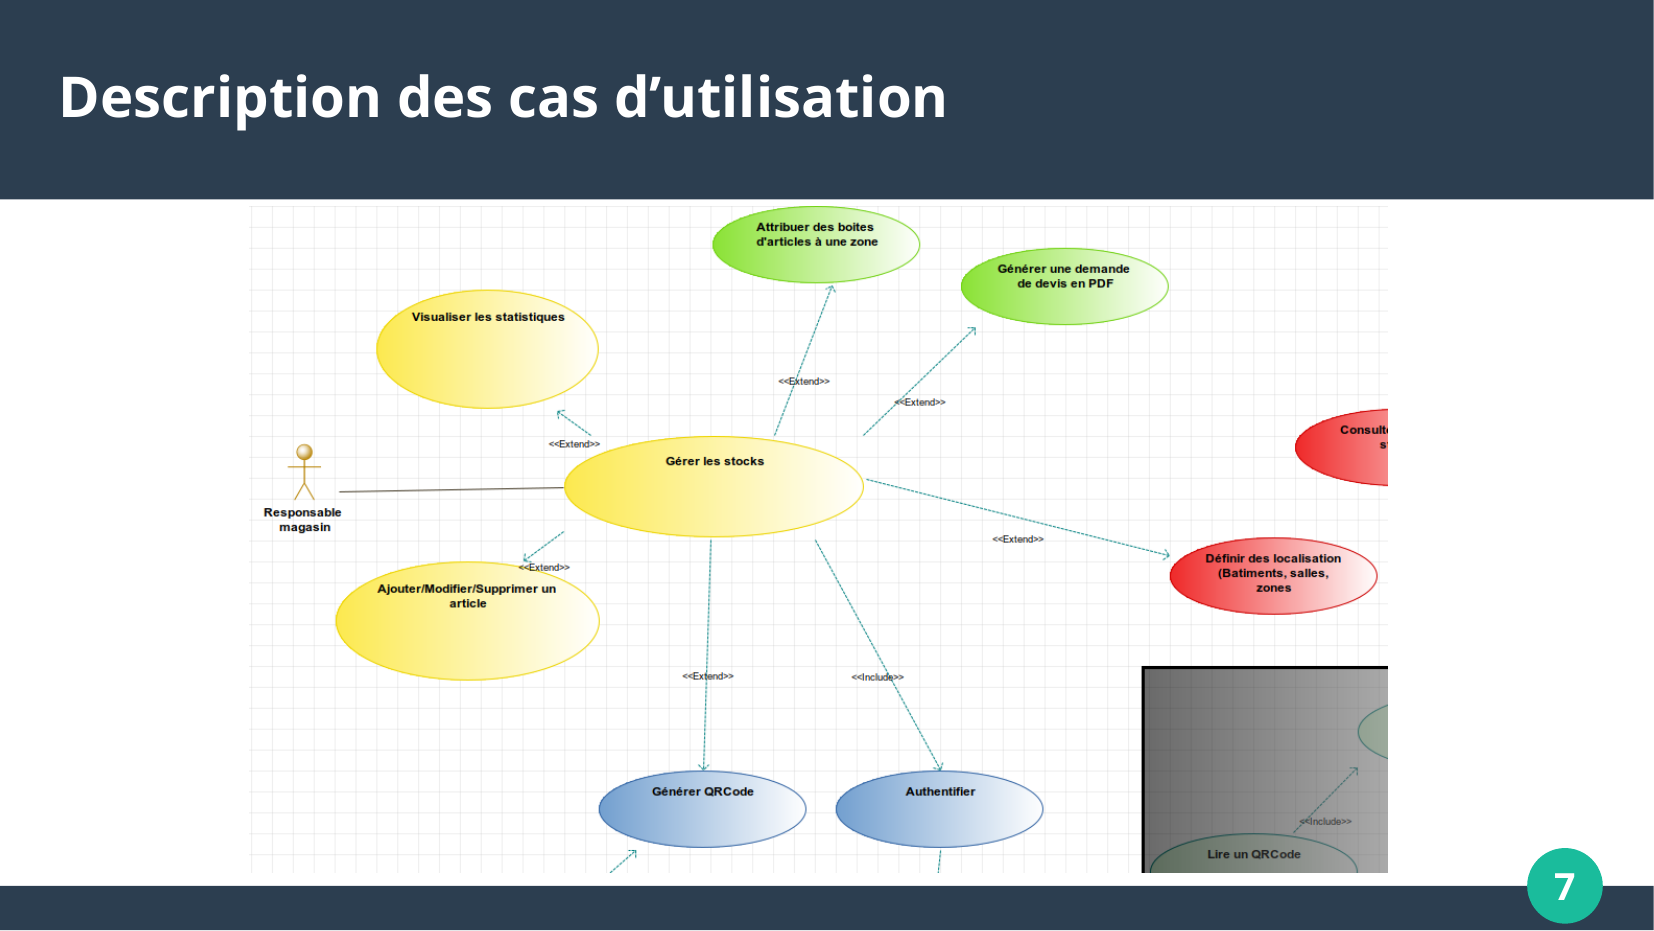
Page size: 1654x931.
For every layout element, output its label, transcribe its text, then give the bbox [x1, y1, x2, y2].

picture [249, 206, 1388, 873]
title Description des cas d’utilisation [59, 37, 1595, 155]
